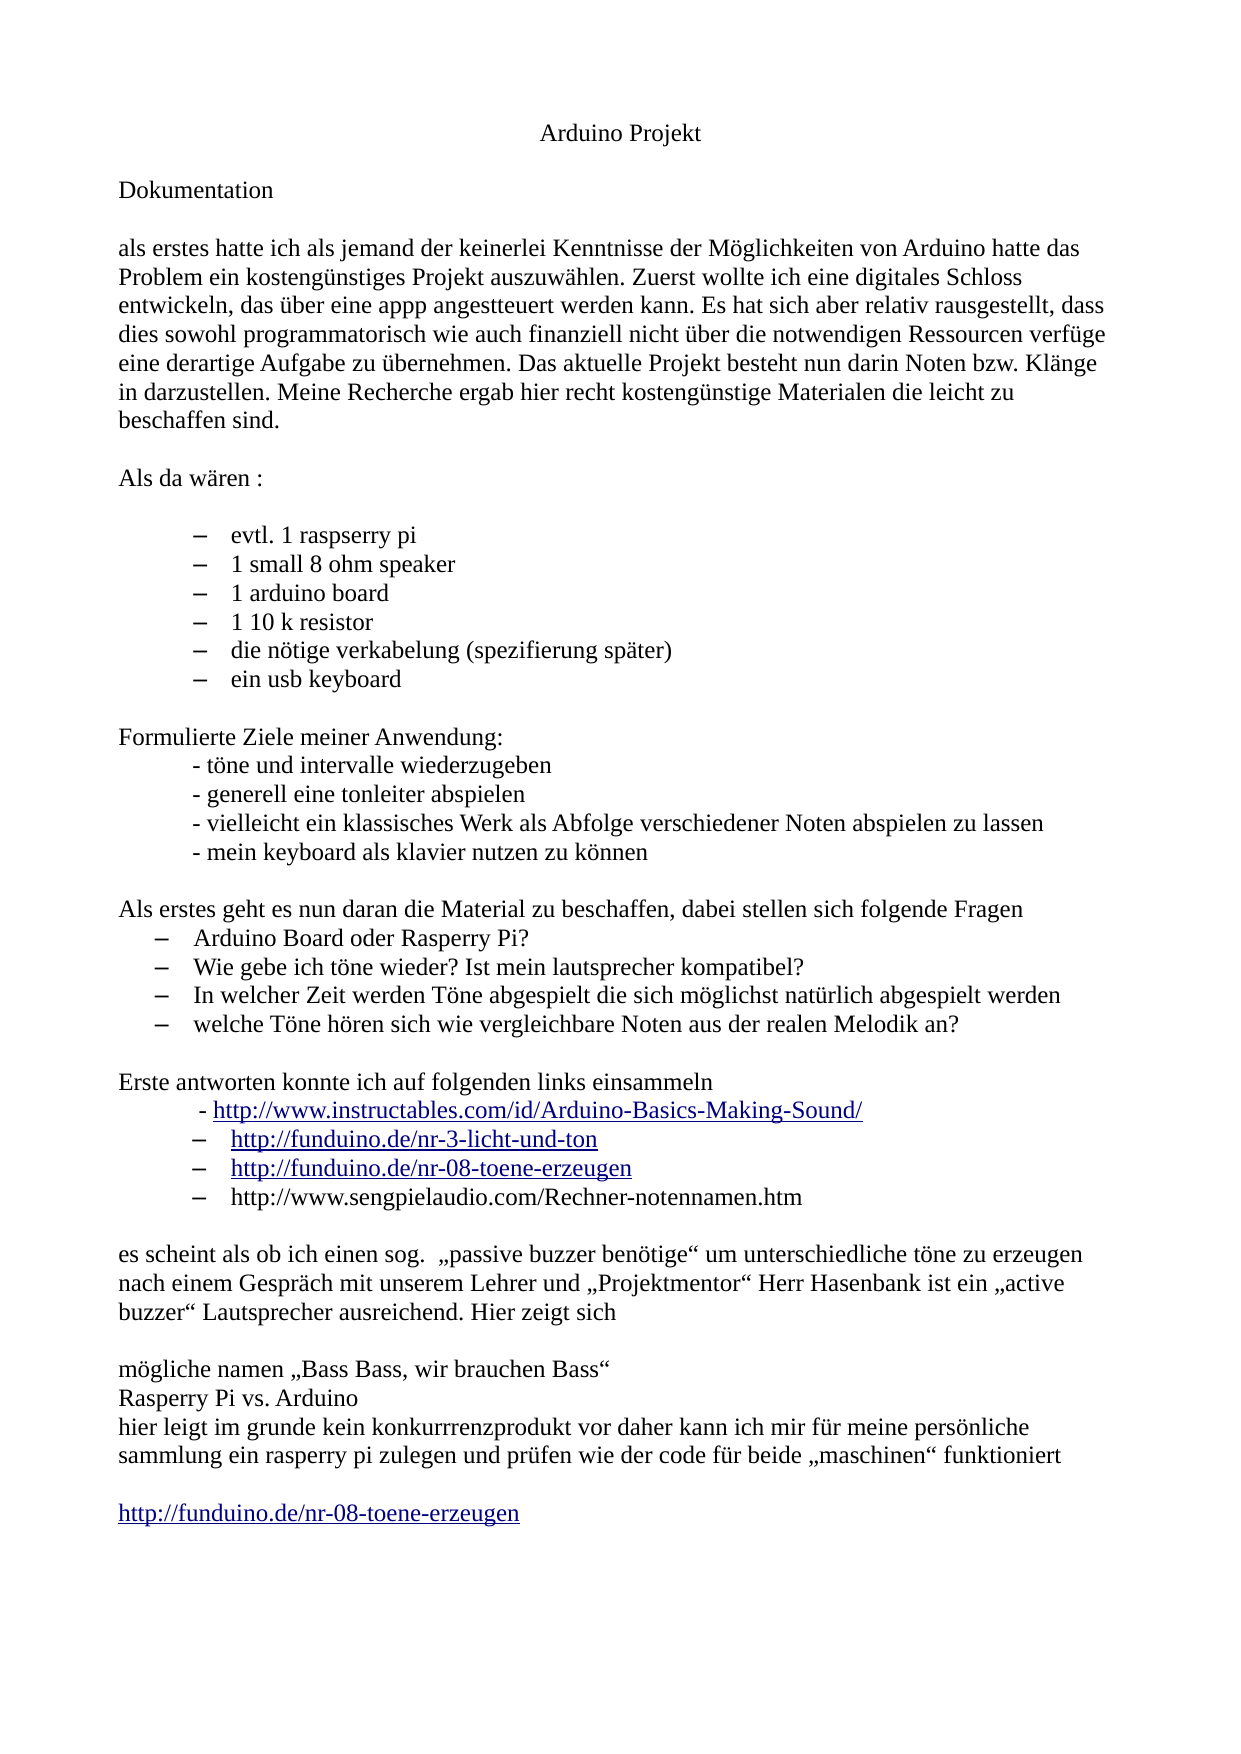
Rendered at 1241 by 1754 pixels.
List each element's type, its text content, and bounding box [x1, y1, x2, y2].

text Rasperry Pi vs. Arduino [118, 1383, 1122, 1412]
list 1 10 k resistor [193, 607, 1122, 636]
text Arduino Projekt [118, 118, 1122, 147]
list die nötige verkabelung (spezifierung später) [193, 636, 1122, 664]
list evtl. 1 raspserry pi [193, 521, 1122, 549]
list http://www.sengpielaudio.com/Rechner-notennamen.htm [192, 1182, 1122, 1211]
list welche Töne hören sich wie vergleichbare Noten aus der realen Melodik an? [154, 1009, 1122, 1038]
text nach einem Gespräch mit unserem Lehrer und „Projektmentor“ Herr Hasenbank ist ein „active buzzer“ Lautsprecher ausreichend. Hier zeigt sich [118, 1268, 1122, 1326]
list - vielleicht ein klassisches Werk als Abfolge verschiedener Noten abspielen zu lassen [154, 808, 1122, 837]
list http://funduino.de/nr-3-licht-und-ton [192, 1124, 1122, 1153]
list Wie gebe ich töne wieder? Ist mein lautsprecher kompatibel? [154, 952, 1122, 981]
list Formulierte Ziele meiner Anwendung: [81, 722, 1122, 751]
list - http://www.instructables.com/id/Arduino-Basics-Making-Sound/ [192, 1096, 1122, 1124]
list 1 arduino board [193, 578, 1122, 607]
text mögliche namen „Bass Bass, wir brauchen Bass“ [118, 1354, 1122, 1383]
list - generell eine tonleiter abspielen [154, 779, 1122, 808]
text Als da wären : [118, 463, 1122, 492]
text es scheint als ob ich einen sog. „passive buzzer benötige“ um unterschiedliche töne zu erzeugen [118, 1239, 1122, 1268]
list ein usb keyboard [193, 664, 1122, 693]
list Arduino Board oder Rasperry Pi? [154, 923, 1122, 952]
text als erstes hatte ich als jemand der keinerlei Kenntnisse der Möglichkeiten von Arduino hatte das Problem ein kostengünstiges Projekt auszuwählen. Zuerst wollte ich eine digitales Schloss entwickeln, das über eine appp angestteuert werden kann. Es hat sich aber relativ rausgestellt, dass dies sowohl programmatorisch wie auch finanziell nicht über die notwendigen Ressourcen verfüge eine derartige Aufgabe zu übernehmen. Das aktuelle Projekt besteht nun darin Noten bzw. Klänge in darzustellen. Meine Recherche ergab hier recht kostengünstige Materialen die leicht zu beschaffen sind. [118, 233, 1122, 434]
text http://funduino.de/nr-08-toene-erzeugen [118, 1498, 1122, 1527]
text hier leigt im grunde kein konkurrrenzprodukt vor daher kann ich mir für meine persönliche sammlung ein rasperry pi zulegen und prüfen wie der code für beide „maschinen“ funktioniert [118, 1412, 1122, 1469]
list Erste antworten konnte ich auf folgenden links einsammeln [118, 1067, 1122, 1096]
text Dokumentation [118, 176, 1122, 204]
list - mein keyboard als klavier nutzen zu können [154, 837, 1122, 866]
list Als erstes geht es nun daran die Material zu beschaffen, dabei stellen sich folgende Fragen [81, 894, 1122, 923]
list - töne und intervalle wiederzugeben [154, 751, 1122, 779]
list http://funduino.de/nr-08-toene-erzeugen [192, 1153, 1122, 1182]
list 1 small 8 ohm speaker [193, 549, 1122, 578]
list In welcher Zeit werden Töne abgespielt die sich möglichst natürlich abgespielt werden [154, 981, 1122, 1009]
